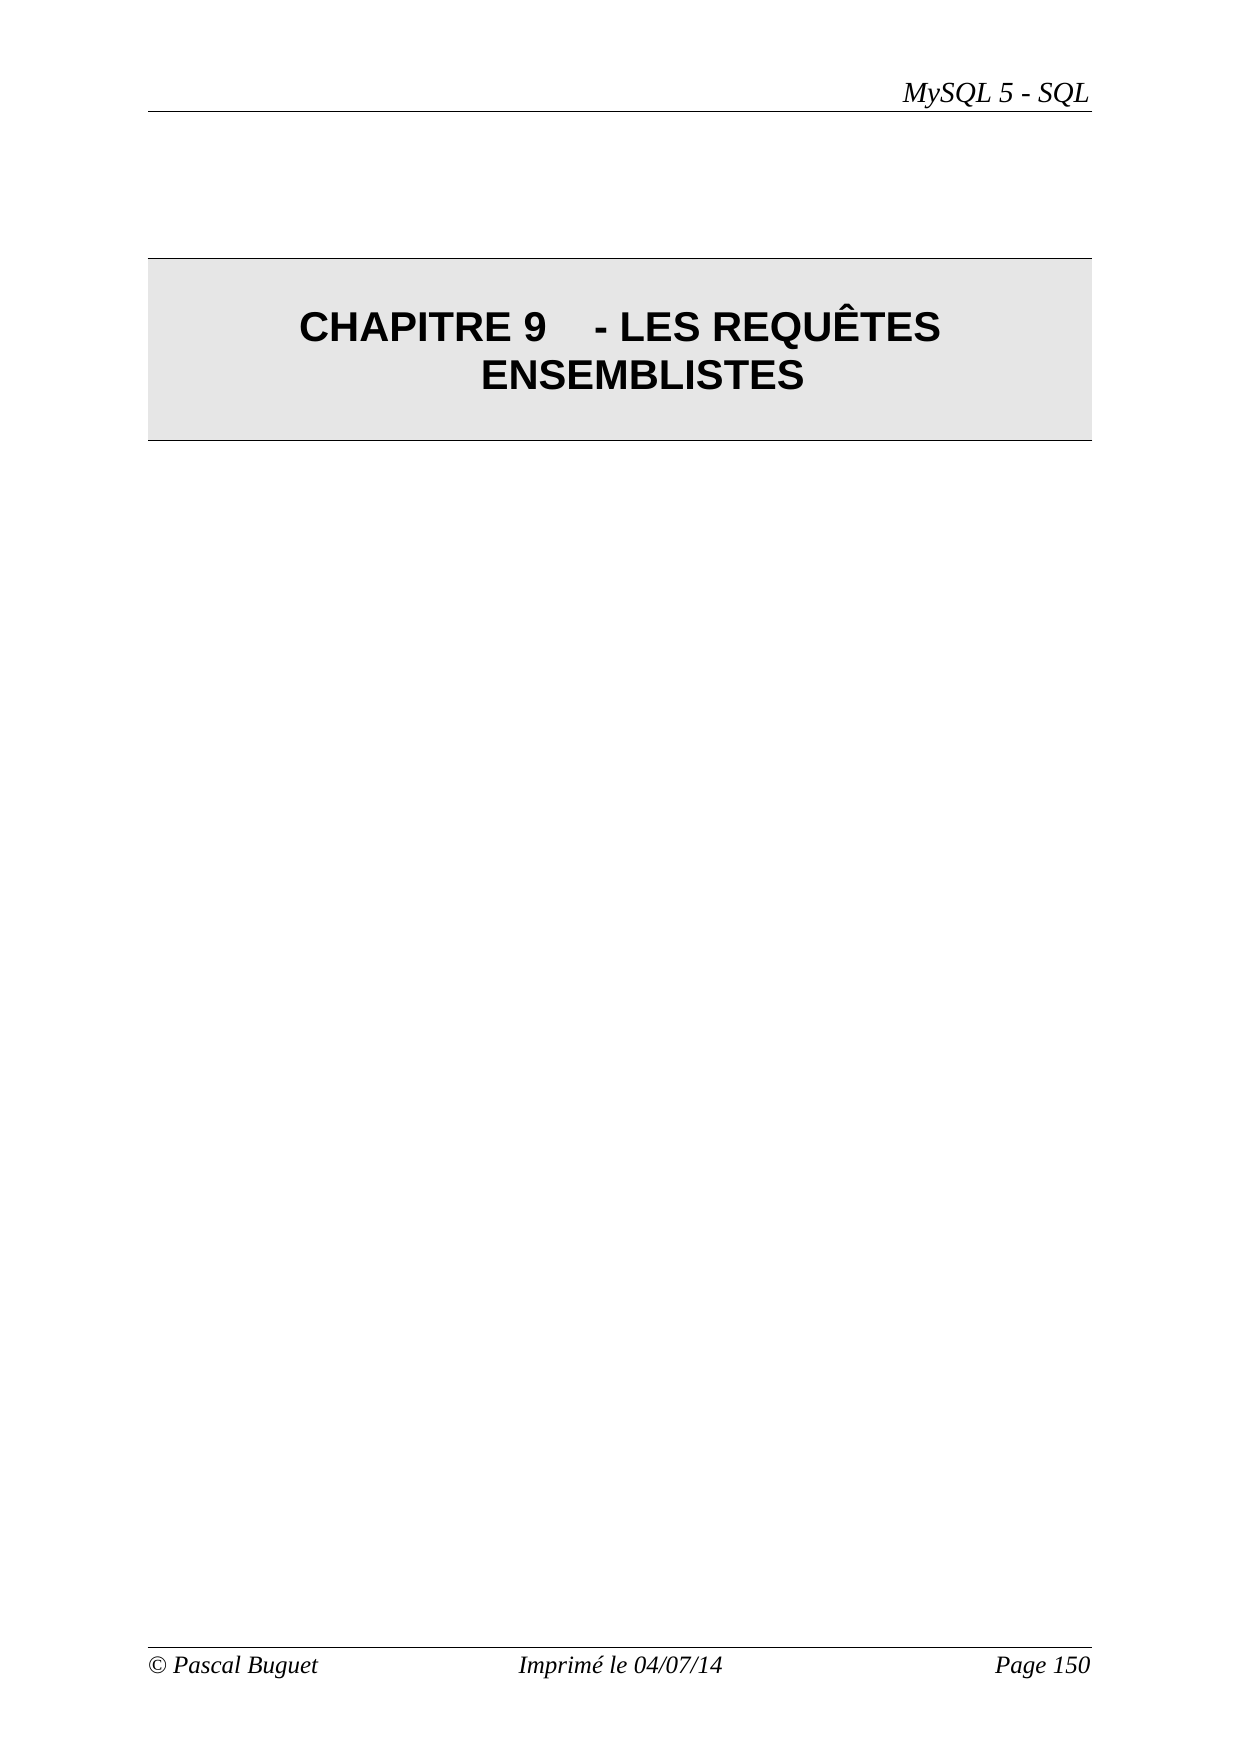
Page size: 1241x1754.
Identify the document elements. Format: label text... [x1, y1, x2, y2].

subtitle - LES REQUÊTES ENSEMBLISTES [148, 259, 1092, 440]
